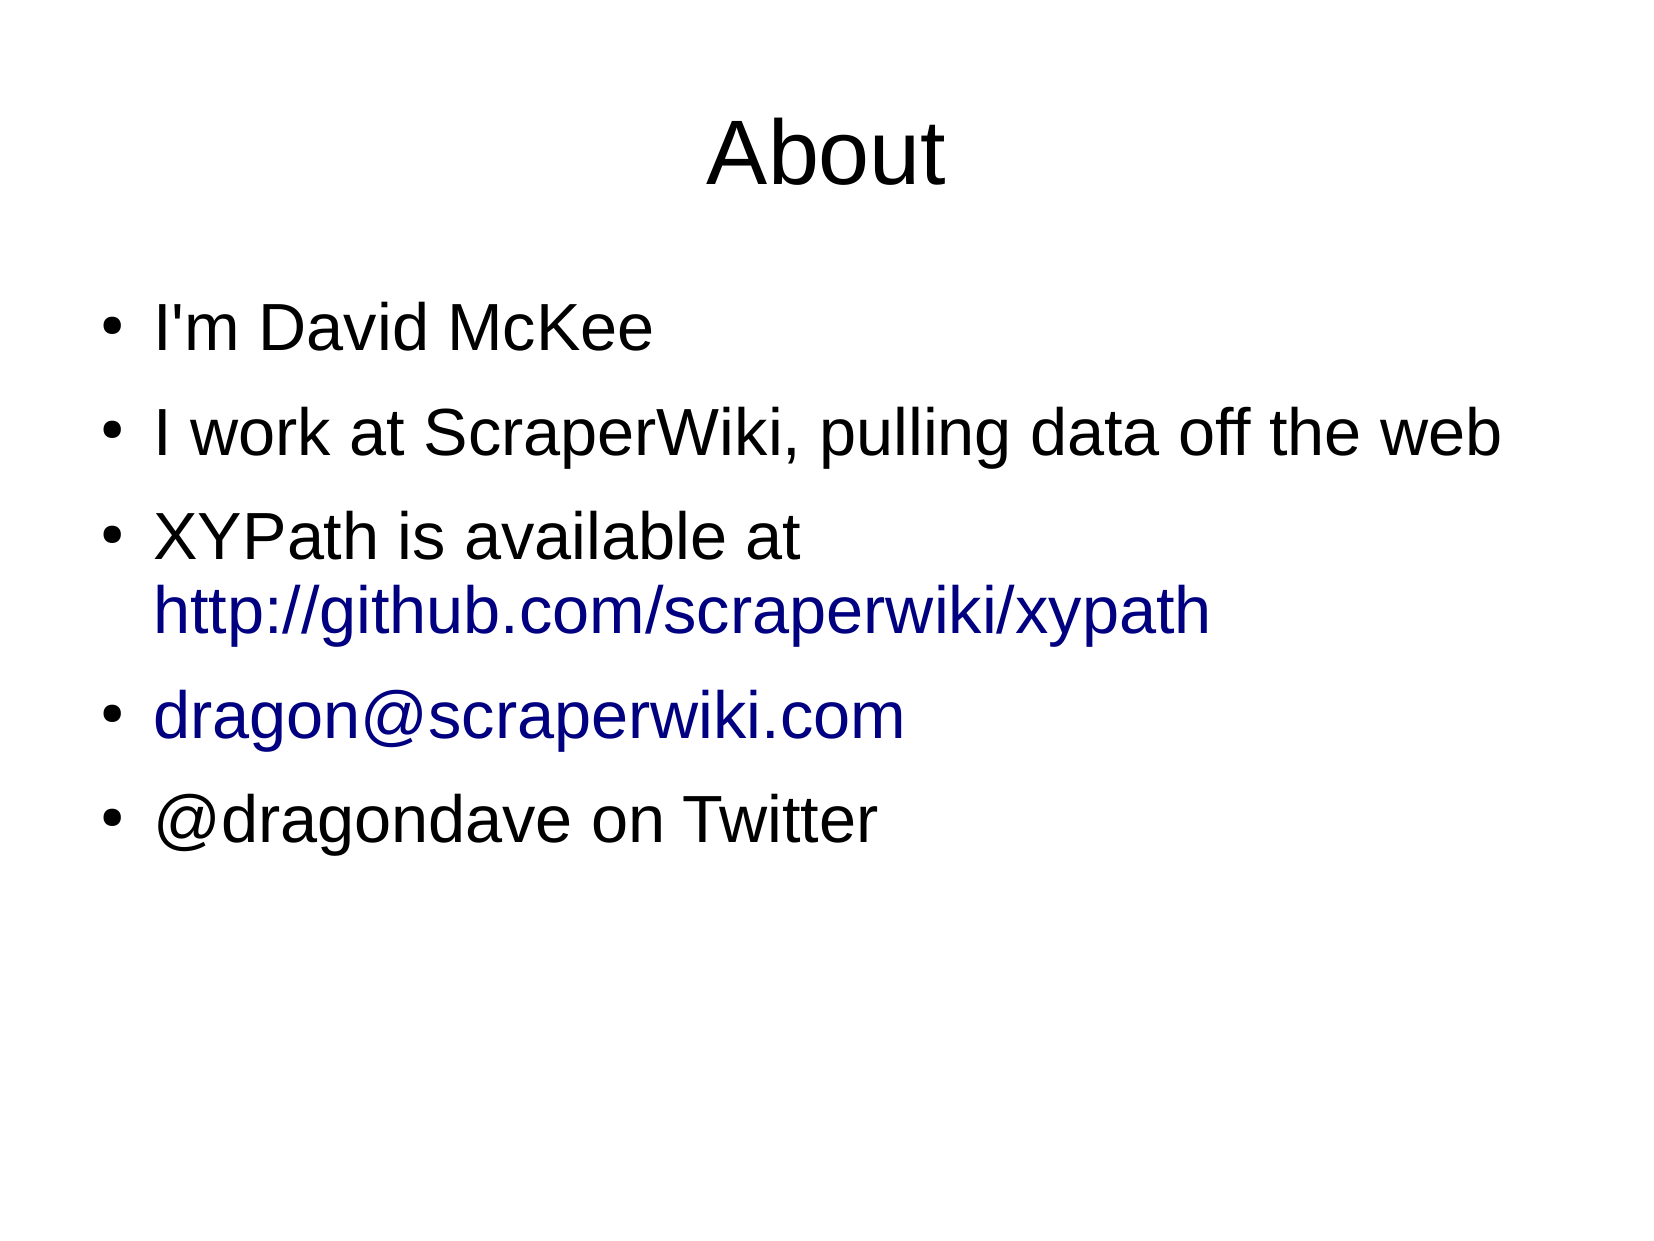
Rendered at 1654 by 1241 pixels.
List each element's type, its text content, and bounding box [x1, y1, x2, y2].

list I'm David McKee I work at ScraperWiki, pulling data off the web XYPath is available at http://github.com/scraperwiki/xypath dragon@scraperwiki.com @dragondave on Twitter [82, 290, 1571, 1010]
title About [82, 49, 1571, 257]
